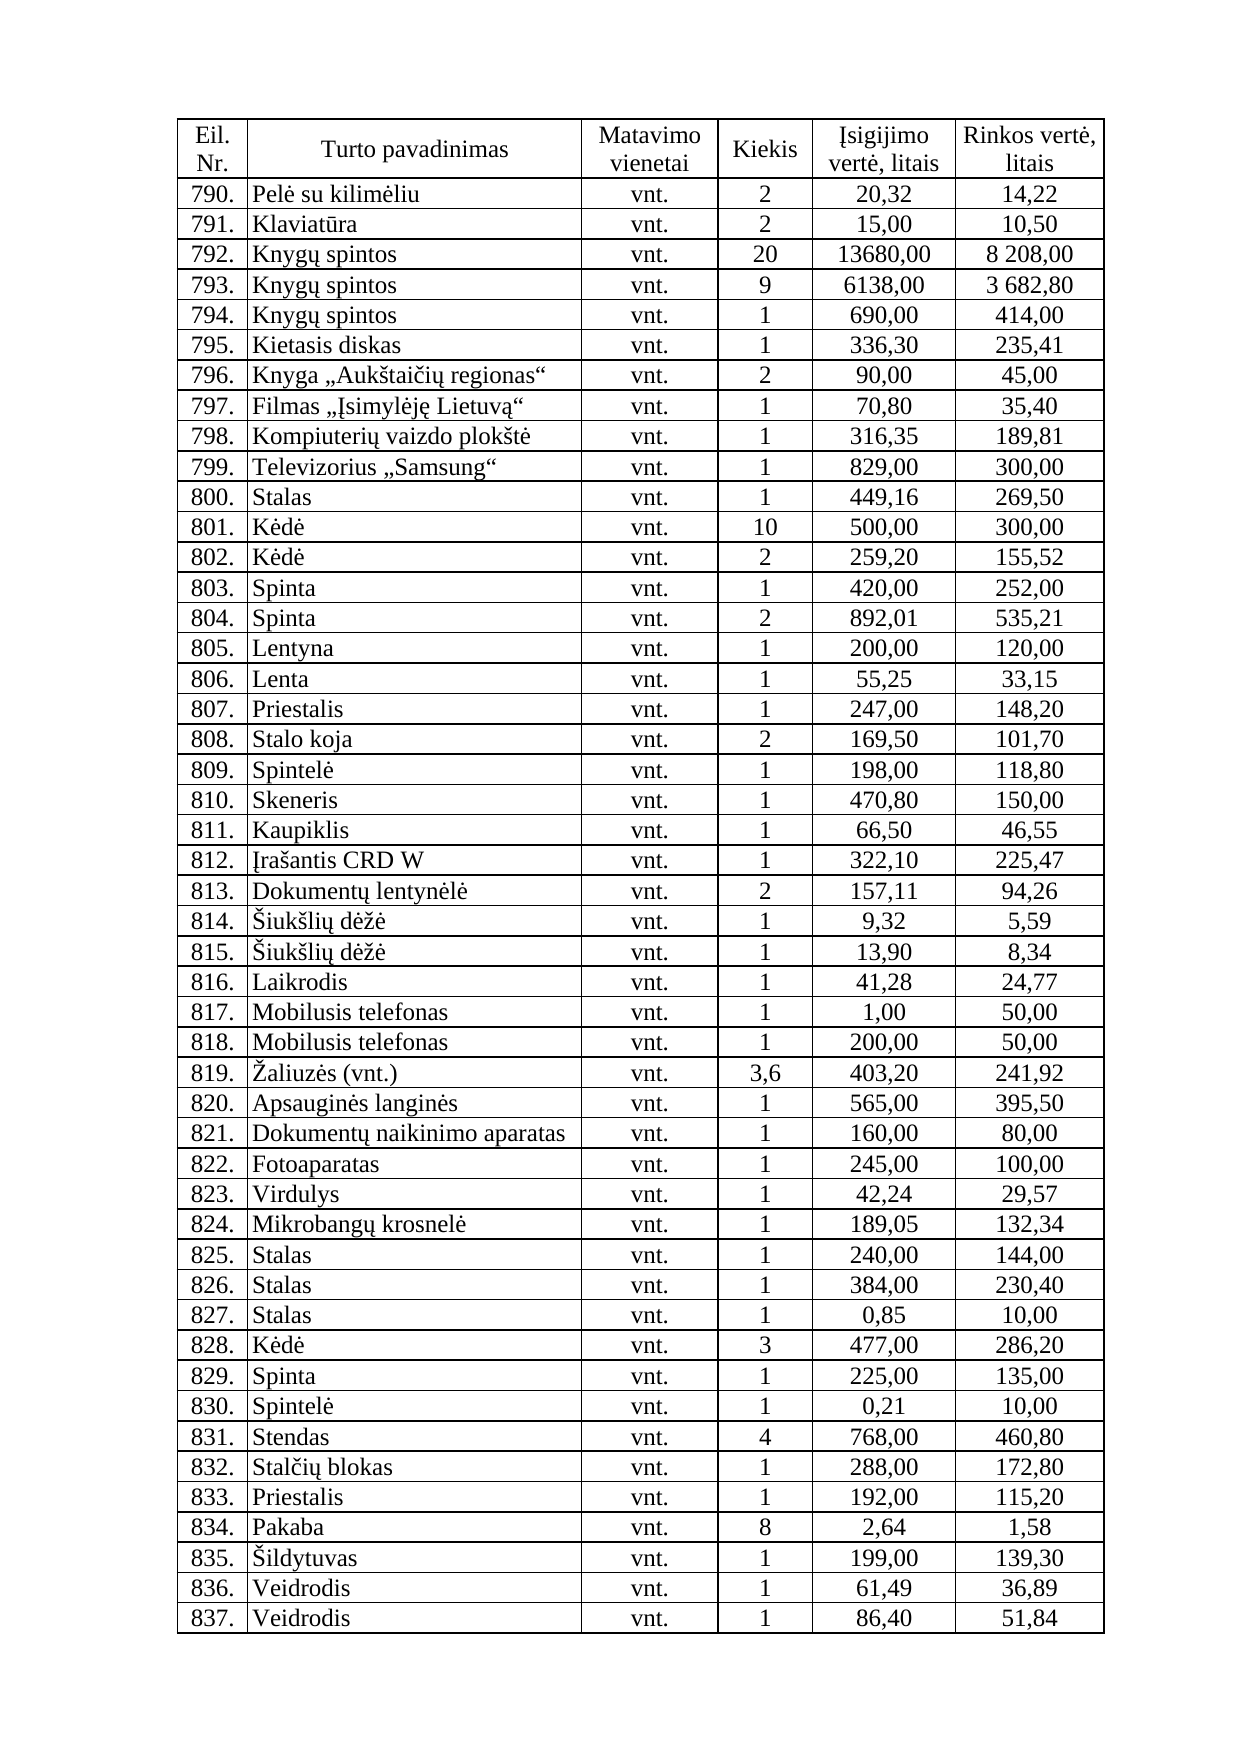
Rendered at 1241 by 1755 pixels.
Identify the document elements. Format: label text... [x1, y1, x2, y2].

table_cell Filmas „Įsimylėję Lietuvą“ [248, 391, 581, 420]
table_cell Kėdė [248, 543, 581, 571]
table_cell 20 [719, 240, 812, 268]
table_cell 29,57 [956, 1179, 1103, 1208]
table_cell 2 [719, 179, 812, 207]
table_cell vnt. [582, 330, 717, 359]
table_cell 13680,00 [813, 240, 955, 268]
table_cell 200,00 [813, 633, 955, 662]
table_cell 460,80 [956, 1422, 1103, 1450]
table_cell 94,26 [956, 876, 1103, 905]
table_cell 1 [719, 906, 812, 935]
table_cell 1 [719, 664, 812, 692]
table_cell 252,00 [956, 573, 1103, 602]
table_cell vnt. [582, 1300, 717, 1329]
table_cell Knygų spintos [248, 270, 581, 298]
table_cell 823. [178, 1179, 247, 1208]
table_cell 1 [719, 1391, 812, 1420]
table_cell 790. [178, 179, 247, 207]
table_cell 827. [178, 1300, 247, 1329]
table_cell Šiukšlių dėžė [248, 906, 581, 935]
table_cell vnt. [582, 1573, 717, 1602]
table_cell 830. [178, 1391, 247, 1420]
table_cell 3 [719, 1331, 812, 1359]
table_cell 1 [719, 1270, 812, 1299]
table_cell 135,00 [956, 1361, 1103, 1390]
table_cell 1 [719, 1300, 812, 1329]
table_cell 834. [178, 1513, 247, 1541]
table_cell Stalas [248, 1240, 581, 1268]
table_cell 820. [178, 1088, 247, 1117]
table_cell 1 [719, 967, 812, 996]
table_cell 420,00 [813, 573, 955, 602]
table_cell vnt. [582, 482, 717, 511]
table_cell Veidrodis [248, 1603, 581, 1632]
table_cell 808. [178, 725, 247, 753]
table_cell Knyga „Aukštaičių regionas“ [248, 361, 581, 389]
table_cell Stalo koja [248, 725, 581, 753]
table_cell Žaliuzės (vnt.) [248, 1058, 581, 1087]
table_cell Spinta [248, 1361, 581, 1390]
table_cell 690,00 [813, 300, 955, 329]
table_cell 8 [719, 1513, 812, 1541]
table_cell 45,00 [956, 361, 1103, 389]
table_cell 828. [178, 1331, 247, 1359]
table_cell Veidrodis [248, 1573, 581, 1602]
table_cell Lenta [248, 664, 581, 692]
table_cell 10,50 [956, 209, 1103, 238]
table_cell Įrašantis CRD W [248, 846, 581, 874]
table_cell 169,50 [813, 725, 955, 753]
table_cell vnt. [582, 1210, 717, 1238]
table_cell 797. [178, 391, 247, 420]
table_cell 768,00 [813, 1422, 955, 1450]
table_cell 1 [719, 694, 812, 723]
table_cell 835. [178, 1543, 247, 1572]
table_cell 1 [719, 997, 812, 1026]
table_cell 802. [178, 543, 247, 571]
table_cell Spintelė [248, 1391, 581, 1420]
table_cell 833. [178, 1482, 247, 1511]
table_cell 230,40 [956, 1270, 1103, 1299]
table_cell vnt. [582, 179, 717, 207]
table_cell Spinta [248, 603, 581, 632]
table_cell 51,84 [956, 1603, 1103, 1632]
table_cell vnt. [582, 1179, 717, 1208]
table_cell 20,32 [813, 179, 955, 207]
table_cell vnt. [582, 815, 717, 844]
table_cell vnt. [582, 209, 717, 238]
table_cell Spinta [248, 573, 581, 602]
table_cell 1 [719, 1179, 812, 1208]
table_cell 1 [719, 1361, 812, 1390]
table_cell 1 [719, 482, 812, 511]
table_cell 70,80 [813, 391, 955, 420]
table_header Matavimo vienetai [582, 120, 717, 177]
table_cell 172,80 [956, 1452, 1103, 1481]
table_cell vnt. [582, 1118, 717, 1147]
table_cell 4 [719, 1422, 812, 1450]
table_cell 41,28 [813, 967, 955, 996]
table_cell 3 682,80 [956, 270, 1103, 298]
table_cell 189,05 [813, 1210, 955, 1238]
table_cell 300,00 [956, 452, 1103, 480]
table_cell 810. [178, 785, 247, 814]
table_cell 199,00 [813, 1543, 955, 1572]
table_cell 2 [719, 876, 812, 905]
table_cell 1 [719, 1452, 812, 1481]
table_cell Kietasis diskas [248, 330, 581, 359]
table_cell 470,80 [813, 785, 955, 814]
table_cell Dokumentų lentynėlė [248, 876, 581, 905]
table_cell 2,64 [813, 1513, 955, 1541]
table_cell Stendas [248, 1422, 581, 1450]
table_cell Knygų spintos [248, 240, 581, 268]
table_cell 42,24 [813, 1179, 955, 1208]
table_cell 160,00 [813, 1118, 955, 1147]
table_cell 825. [178, 1240, 247, 1268]
table_cell Mobilusis telefonas [248, 1028, 581, 1056]
table_cell vnt. [582, 664, 717, 692]
table_cell Stalas [248, 482, 581, 511]
table_cell vnt. [582, 1361, 717, 1390]
table_cell 35,40 [956, 391, 1103, 420]
table_cell 800. [178, 482, 247, 511]
table_cell 2 [719, 361, 812, 389]
table_cell 225,47 [956, 846, 1103, 874]
table_cell Mobilusis telefonas [248, 997, 581, 1026]
table_cell vnt. [582, 967, 717, 996]
table_header Rinkos vertė, litais [956, 120, 1103, 177]
table_cell vnt. [582, 1270, 717, 1299]
table_cell 535,21 [956, 603, 1103, 632]
table_cell Knygų spintos [248, 300, 581, 329]
table_cell 36,89 [956, 1573, 1103, 1602]
table_cell Šiukšlių dėžė [248, 937, 581, 965]
table_cell 14,22 [956, 179, 1103, 207]
table_cell 8 208,00 [956, 240, 1103, 268]
table_cell 3,6 [719, 1058, 812, 1087]
table_cell 0,21 [813, 1391, 955, 1420]
table_cell 1 [719, 1603, 812, 1632]
table_cell 1 [719, 1482, 812, 1511]
table_cell Stalas [248, 1270, 581, 1299]
table_cell vnt. [582, 361, 717, 389]
table_cell 100,00 [956, 1149, 1103, 1177]
table_header Įsigijimo vertė, litais [813, 120, 955, 177]
table_cell 101,70 [956, 725, 1103, 753]
table_cell 1 [719, 815, 812, 844]
table_cell 10,00 [956, 1300, 1103, 1329]
table_cell 1 [719, 573, 812, 602]
table_cell vnt. [582, 603, 717, 632]
table_cell vnt. [582, 785, 717, 814]
table_cell 811. [178, 815, 247, 844]
table_cell 824. [178, 1210, 247, 1238]
table_cell vnt. [582, 1603, 717, 1632]
table_cell 300,00 [956, 512, 1103, 541]
table_cell 144,00 [956, 1240, 1103, 1268]
table_cell 798. [178, 421, 247, 450]
table_cell 831. [178, 1422, 247, 1450]
table_cell 804. [178, 603, 247, 632]
table_cell 500,00 [813, 512, 955, 541]
table_cell 13,90 [813, 937, 955, 965]
table_cell 241,92 [956, 1058, 1103, 1087]
table_cell vnt. [582, 1088, 717, 1117]
table_cell 799. [178, 452, 247, 480]
table_cell 1,00 [813, 997, 955, 1026]
table_cell Pelė su kilimėliu [248, 179, 581, 207]
table_cell 225,00 [813, 1361, 955, 1390]
table_cell 792. [178, 240, 247, 268]
table_cell 794. [178, 300, 247, 329]
table_cell 6138,00 [813, 270, 955, 298]
table_cell 1 [719, 1573, 812, 1602]
table_cell vnt. [582, 512, 717, 541]
table_cell 818. [178, 1028, 247, 1056]
table_cell 155,52 [956, 543, 1103, 571]
table_cell 316,35 [813, 421, 955, 450]
table_cell 80,00 [956, 1118, 1103, 1147]
table_cell 565,00 [813, 1088, 955, 1117]
table_cell 15,00 [813, 209, 955, 238]
table_cell 384,00 [813, 1270, 955, 1299]
table_cell vnt. [582, 421, 717, 450]
table_cell Priestalis [248, 694, 581, 723]
table_cell 829. [178, 1361, 247, 1390]
table_cell 139,30 [956, 1543, 1103, 1572]
table_cell 816. [178, 967, 247, 996]
table_cell 1 [719, 633, 812, 662]
table_header Turto pavadinimas [248, 120, 581, 177]
table_cell 189,81 [956, 421, 1103, 450]
table_cell 822. [178, 1149, 247, 1177]
table_cell vnt. [582, 391, 717, 420]
table_cell vnt. [582, 1513, 717, 1541]
table_cell vnt. [582, 1240, 717, 1268]
table_cell 449,16 [813, 482, 955, 511]
table_cell 1 [719, 1028, 812, 1056]
table_cell Kaupiklis [248, 815, 581, 844]
table_cell Stalas [248, 1300, 581, 1329]
table_cell 200,00 [813, 1028, 955, 1056]
table_cell 235,41 [956, 330, 1103, 359]
table_cell 0,85 [813, 1300, 955, 1329]
table_cell 826. [178, 1270, 247, 1299]
table_cell 198,00 [813, 755, 955, 783]
table_cell 9,32 [813, 906, 955, 935]
table_cell 1 [719, 300, 812, 329]
table_cell 1 [719, 452, 812, 480]
table_cell Kėdė [248, 512, 581, 541]
table_cell 837. [178, 1603, 247, 1632]
table_cell Skeneris [248, 785, 581, 814]
table_cell 1 [719, 1088, 812, 1117]
table_cell 403,20 [813, 1058, 955, 1087]
table_cell 336,30 [813, 330, 955, 359]
table_cell 286,20 [956, 1331, 1103, 1359]
table_cell vnt. [582, 694, 717, 723]
table_cell 395,50 [956, 1088, 1103, 1117]
table_cell 2 [719, 543, 812, 571]
table_cell vnt. [582, 997, 717, 1026]
table_cell 8,34 [956, 937, 1103, 965]
table_cell vnt. [582, 452, 717, 480]
table_cell 1 [719, 785, 812, 814]
table_cell Kėdė [248, 1331, 581, 1359]
table_cell 1 [719, 755, 812, 783]
table_cell 793. [178, 270, 247, 298]
table_cell 812. [178, 846, 247, 874]
table_cell Televizorius „Samsung“ [248, 452, 581, 480]
table_cell 1 [719, 937, 812, 965]
table_cell 1 [719, 1210, 812, 1238]
table_cell 795. [178, 330, 247, 359]
table_cell 791. [178, 209, 247, 238]
table_cell 86,40 [813, 1603, 955, 1632]
table_cell 2 [719, 603, 812, 632]
table_cell 118,80 [956, 755, 1103, 783]
table_cell 414,00 [956, 300, 1103, 329]
table_cell 33,15 [956, 664, 1103, 692]
table_cell 1,58 [956, 1513, 1103, 1541]
table_cell Fotoaparatas [248, 1149, 581, 1177]
table_cell 892,01 [813, 603, 955, 632]
table_cell Kompiuterių vaizdo plokštė [248, 421, 581, 450]
table_cell Mikrobangų krosnelė [248, 1210, 581, 1238]
table_cell Dokumentų naikinimo aparatas [248, 1118, 581, 1147]
table_cell 829,00 [813, 452, 955, 480]
table_cell Virdulys [248, 1179, 581, 1208]
table_cell 240,00 [813, 1240, 955, 1268]
table_cell 832. [178, 1452, 247, 1481]
table_cell vnt. [582, 240, 717, 268]
table_cell 2 [719, 209, 812, 238]
table_cell 817. [178, 997, 247, 1026]
table_cell 1 [719, 846, 812, 874]
table_cell 46,55 [956, 815, 1103, 844]
table_cell 148,20 [956, 694, 1103, 723]
table_cell 5,59 [956, 906, 1103, 935]
table_cell Lentyna [248, 633, 581, 662]
table_cell 245,00 [813, 1149, 955, 1177]
table_header Eil. Nr. [178, 120, 247, 177]
table_cell vnt. [582, 543, 717, 571]
table_cell Apsauginės langinės [248, 1088, 581, 1117]
table_cell vnt. [582, 725, 717, 753]
table_cell Priestalis [248, 1482, 581, 1511]
table_cell 1 [719, 1240, 812, 1268]
table_cell 796. [178, 361, 247, 389]
table_cell Šildytuvas [248, 1543, 581, 1572]
table_cell vnt. [582, 270, 717, 298]
table_cell vnt. [582, 937, 717, 965]
table_cell vnt. [582, 1543, 717, 1572]
table_cell 10,00 [956, 1391, 1103, 1420]
table_cell 132,34 [956, 1210, 1103, 1238]
table_cell 477,00 [813, 1331, 955, 1359]
table_cell 814. [178, 906, 247, 935]
table_cell 1 [719, 1543, 812, 1572]
table_cell 805. [178, 633, 247, 662]
table_cell vnt. [582, 1422, 717, 1450]
table_cell 269,50 [956, 482, 1103, 511]
table_cell Stalčių blokas [248, 1452, 581, 1481]
table_cell 1 [719, 421, 812, 450]
table_cell vnt. [582, 1452, 717, 1481]
table_cell 10 [719, 512, 812, 541]
table_cell 120,00 [956, 633, 1103, 662]
table_cell 150,00 [956, 785, 1103, 814]
table_header Kiekis [719, 120, 812, 177]
table_cell 288,00 [813, 1452, 955, 1481]
table_cell vnt. [582, 755, 717, 783]
table_cell 61,49 [813, 1573, 955, 1602]
table_cell vnt. [582, 846, 717, 874]
table_cell 809. [178, 755, 247, 783]
table_cell 55,25 [813, 664, 955, 692]
table_cell 806. [178, 664, 247, 692]
table_cell 801. [178, 512, 247, 541]
table_cell Spintelė [248, 755, 581, 783]
table_cell 157,11 [813, 876, 955, 905]
table_cell vnt. [582, 906, 717, 935]
table_cell vnt. [582, 1058, 717, 1087]
table_cell 322,10 [813, 846, 955, 874]
table_cell 807. [178, 694, 247, 723]
table_cell 90,00 [813, 361, 955, 389]
table_cell 819. [178, 1058, 247, 1087]
table_cell 1 [719, 330, 812, 359]
table_cell 9 [719, 270, 812, 298]
table_cell 115,20 [956, 1482, 1103, 1511]
table_cell Klaviatūra [248, 209, 581, 238]
table_cell vnt. [582, 633, 717, 662]
table_cell 1 [719, 1149, 812, 1177]
table_cell 803. [178, 573, 247, 602]
table_cell 1 [719, 391, 812, 420]
table_cell vnt. [582, 573, 717, 602]
table_cell 192,00 [813, 1482, 955, 1511]
table_cell 247,00 [813, 694, 955, 723]
table_cell 836. [178, 1573, 247, 1602]
table_cell 24,77 [956, 967, 1103, 996]
table_cell 821. [178, 1118, 247, 1147]
table_cell 66,50 [813, 815, 955, 844]
table_cell vnt. [582, 1028, 717, 1056]
table_cell vnt. [582, 1391, 717, 1420]
table_cell 815. [178, 937, 247, 965]
table_cell 1 [719, 1118, 812, 1147]
table_cell 259,20 [813, 543, 955, 571]
table_cell vnt. [582, 876, 717, 905]
table_cell 50,00 [956, 997, 1103, 1026]
table_cell 50,00 [956, 1028, 1103, 1056]
table_cell vnt. [582, 1331, 717, 1359]
table_cell vnt. [582, 1149, 717, 1177]
table_cell Laikrodis [248, 967, 581, 996]
table_cell 813. [178, 876, 247, 905]
table_cell vnt. [582, 300, 717, 329]
table_cell Pakaba [248, 1513, 581, 1541]
table_cell vnt. [582, 1482, 717, 1511]
table_cell 2 [719, 725, 812, 753]
